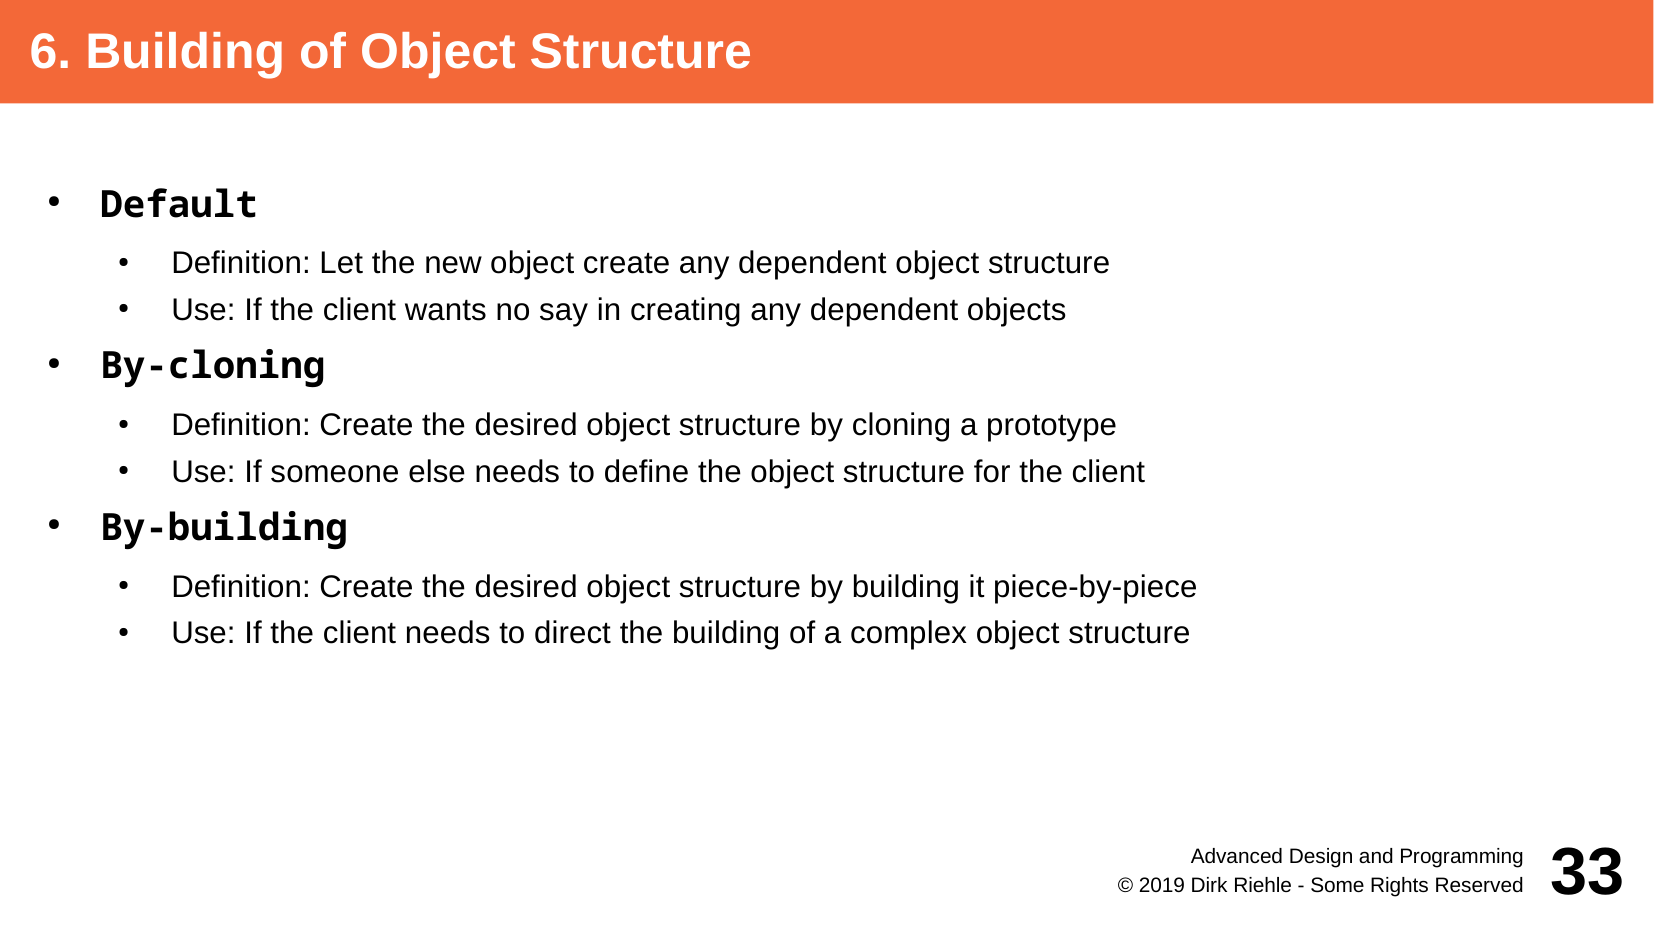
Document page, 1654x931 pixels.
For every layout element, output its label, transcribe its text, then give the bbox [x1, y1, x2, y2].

list Default Definition: Let the new object create any dependent object structure Use: If the client wants no say in creating any dependent objects By-cloning Definition: Create the desired object structure by cloning a prototype Use: If someone else needs to define the object structure for the client By-building Definition: Create the desired object structure by building it piece-by-piece Use: If the client needs to direct the building of a complex object structure [29, 177, 1625, 931]
title 6. Building of Object Structure [0, 0, 1654, 104]
